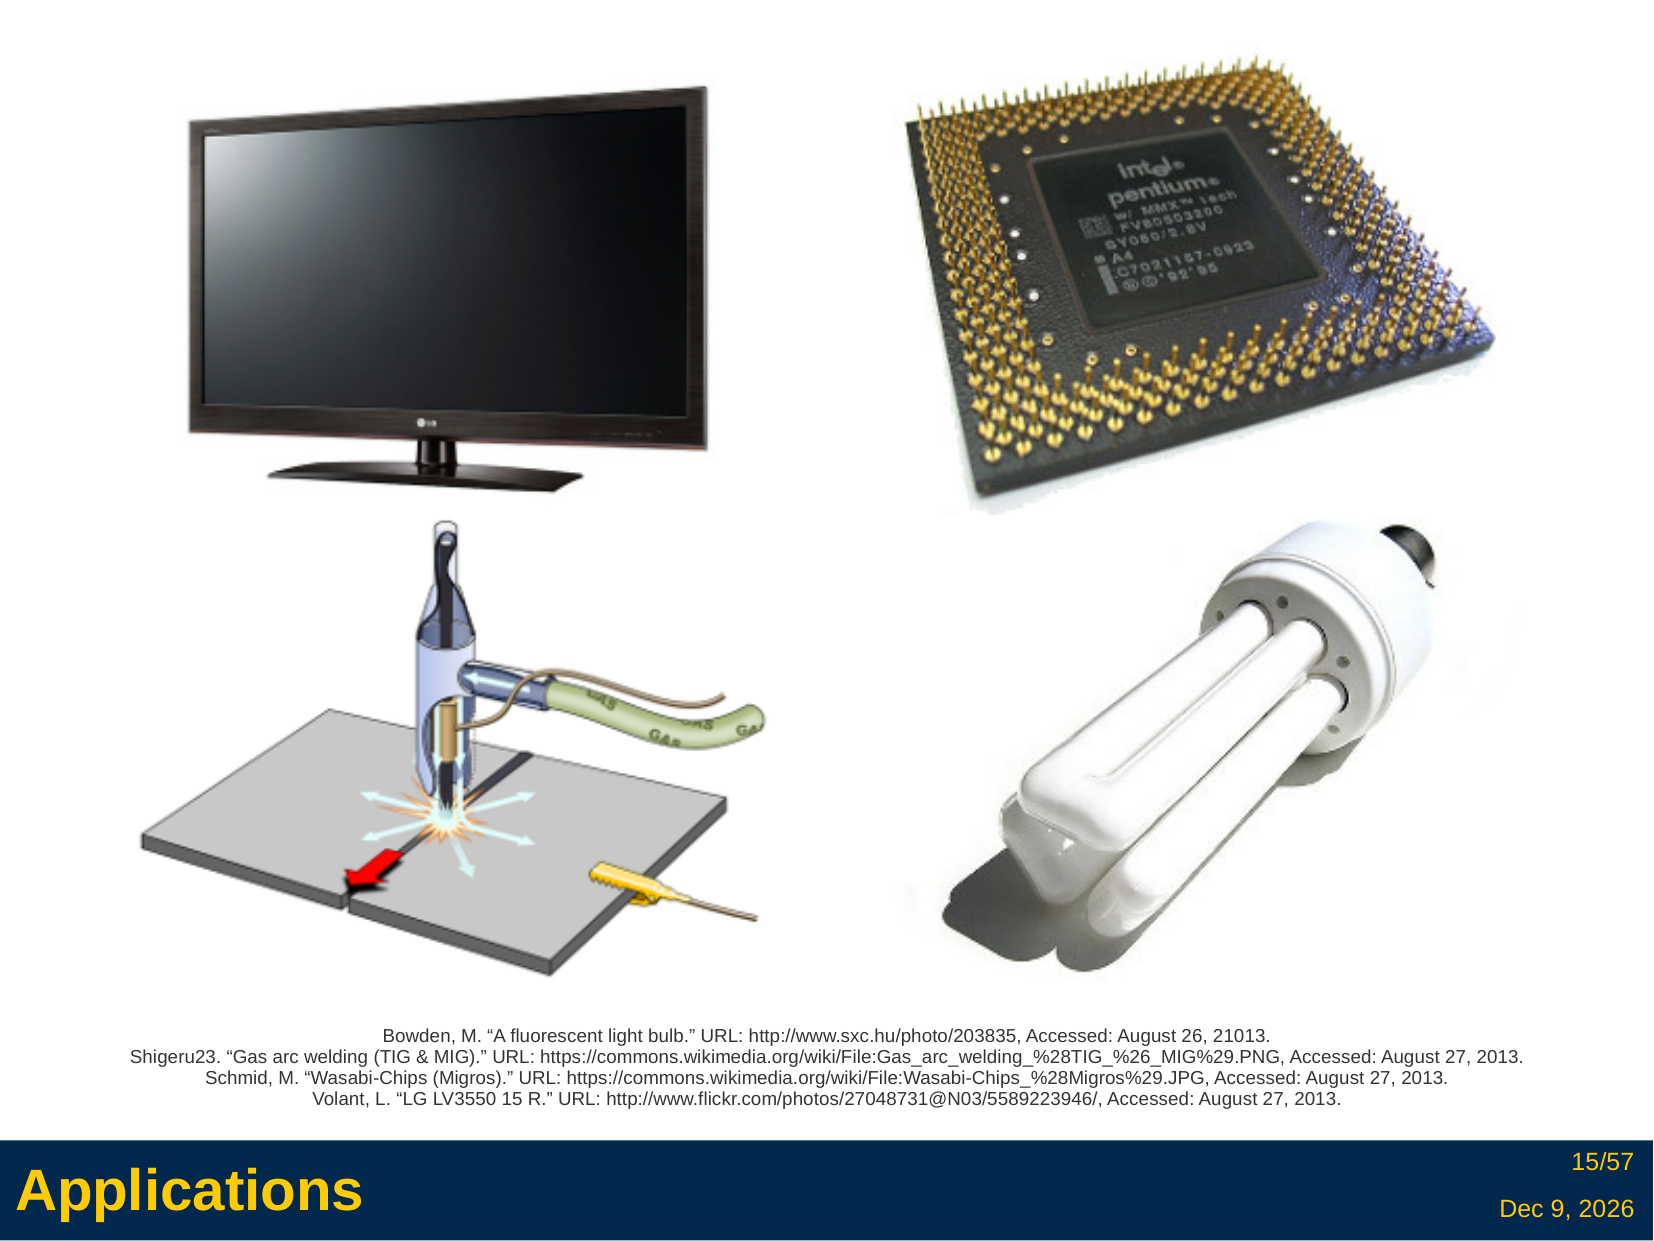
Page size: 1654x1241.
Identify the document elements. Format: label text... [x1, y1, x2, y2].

text_box Bowden, M. “A fluorescent light bulb.” URL: http://www.sxc.hu/photo/203835, Accessed: August 26, 21013. Shigeru23. “Gas arc welding (TIG & MIG).” URL: https://commons.wikimedia.org/wiki/File:Gas_arc_welding_%28TIG_%26_MIG%29.PNG, Accessed: August 27, 2013. Schmid, M. “Wasabi-Chips (Migros).” URL: https://commons.wikimedia.org/wiki/File:Wasabi-Chips_%28Migros%29.JPG, Accessed: August 27, 2013. Volant, L. “LG LV3550 15 R.” URL: http://www.flickr.com/photos/27048731@N03/5589223946/, Accessed: August 27, 2013. [0, 1017, 1653, 1140]
title Applications [14, 1140, 1380, 1241]
picture [82, 43, 1571, 989]
